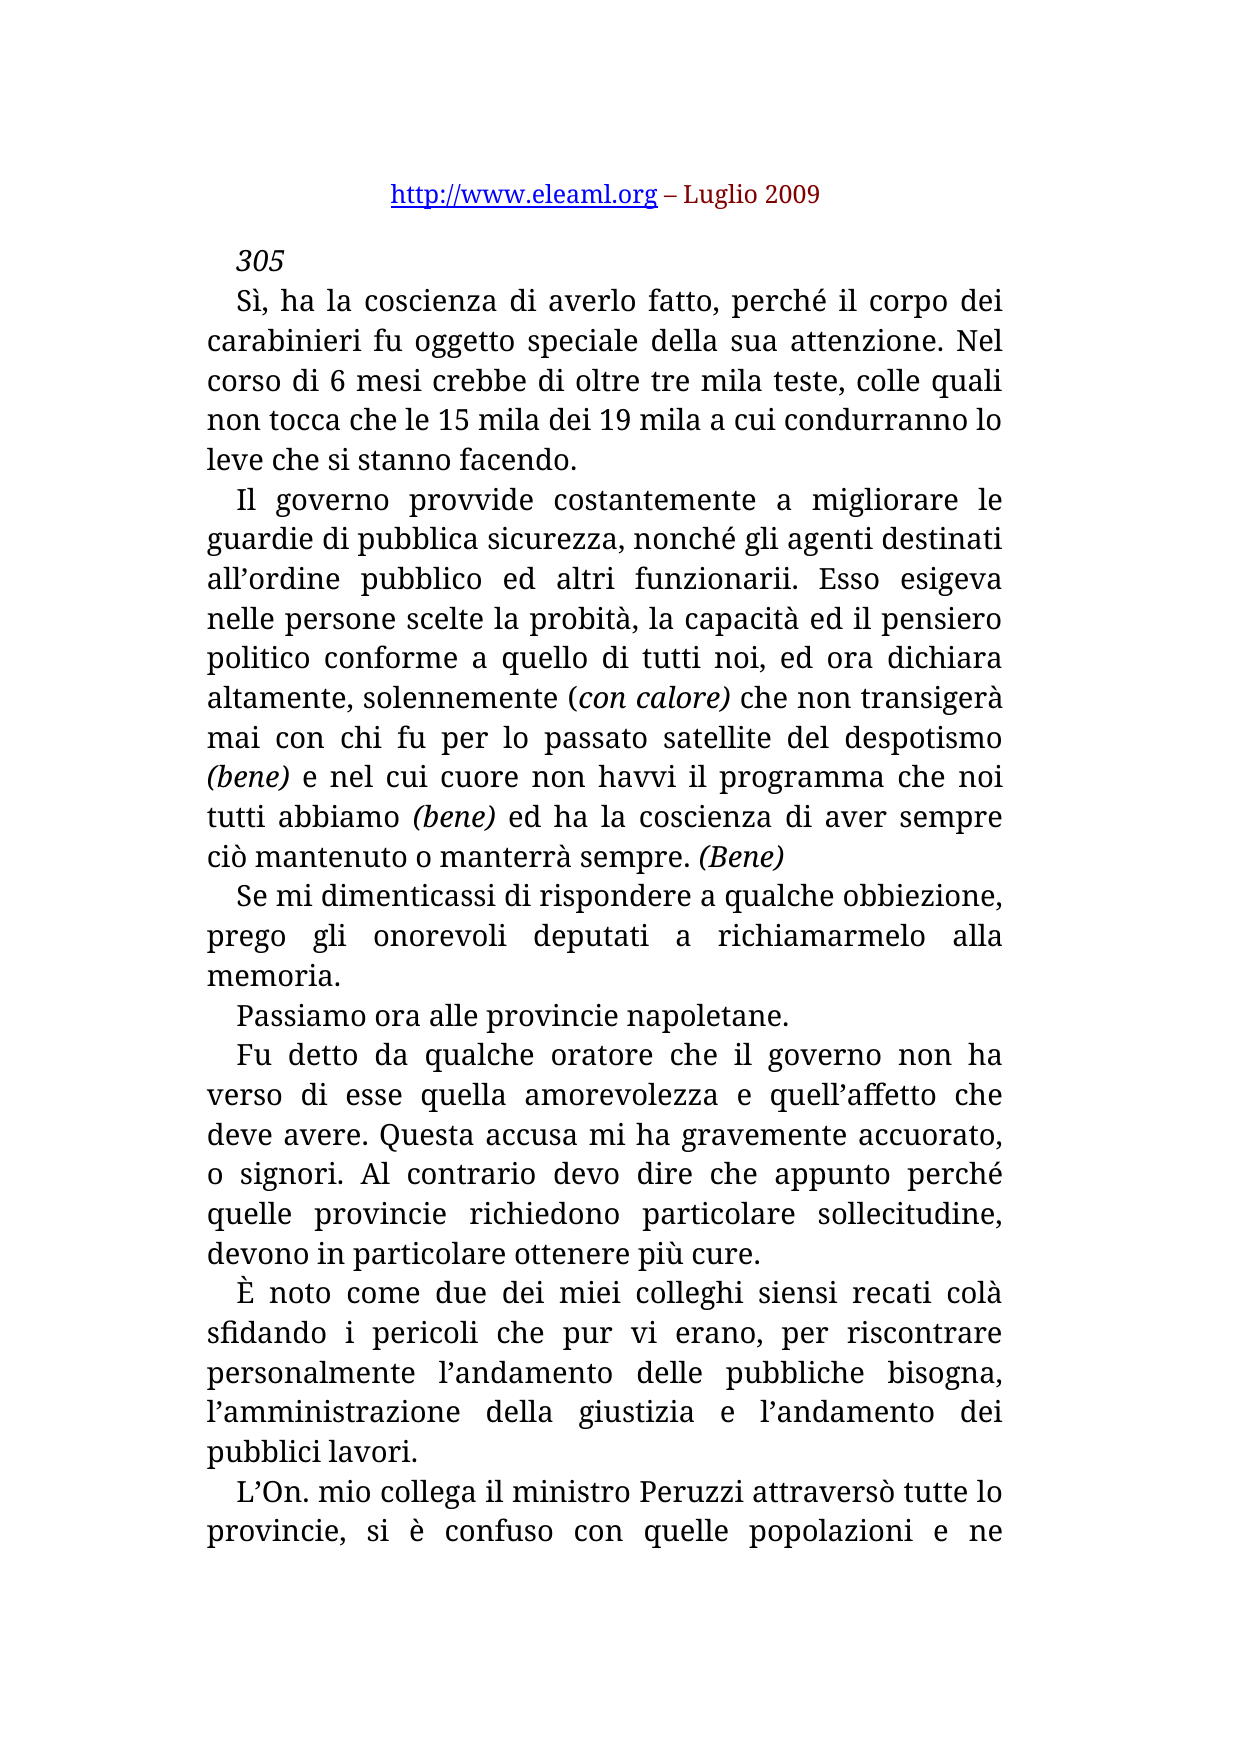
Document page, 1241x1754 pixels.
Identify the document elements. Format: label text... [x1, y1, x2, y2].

text Il governo provvide costantemente a migliorare le guardie di pubblica sicurezza, nonché gli agenti destinati all’ordine pubblico ed altri funzionarii. Esso esigeva nelle persone scelte la probità, la capacità ed il pensiero politico conforme a quello di tutti noi, ed ora dichiara altamente, solennemente (con calore) che non transigerà mai con chi fu per lo passato satellite del despotismo (bene) e nel cui cuore non havvi il programma che noi tutti abbiamo (bene) ed ha la coscienza di aver sempre ciò mantenuto o manterrà sempre. (Bene) [207, 479, 1004, 876]
text L’On. mio collega il ministro Peruzzi attraversò tutte lo provincie, si è confuso con quelle popolazioni e ne [207, 1471, 1004, 1550]
text Passiamo ora alle provincie napoletane. [207, 995, 1004, 1034]
text Fu detto da qualche oratore che il governo non ha verso di esse quella amorevolezza e quell’affetto che deve avere. Questa accusa mi ha gravemente accuorato, o signori. Al contrario devo dire che appunto perché quelle provincie richiedono particolare sollecitudine, devono in particolare ottenere più cure. [207, 1034, 1004, 1273]
text Se mi dimenticassi di rispondere a qualche obbiezione, prego gli onorevoli deputati a richiamarmelo alla memoria. [207, 876, 1004, 995]
text 305 [207, 241, 1004, 280]
text È noto come due dei miei colleghi siensi recati colà sfidando i pericoli che pur vi erano, per riscontrare personalmente l’andamento delle pubbliche bisogna, l’amministrazione della giustizia e l’andamento dei pubblici lavori. [207, 1273, 1004, 1471]
text Sì, ha la coscienza di averlo fatto, perché il corpo dei carabinieri fu oggetto speciale della sua attenzione. Nel corso di 6 mesi crebbe di oltre tre mila teste, colle quali non tocca che le 15 mila dei 19 mila a cui condurranno lo leve che si stanno facendo. [207, 280, 1004, 479]
